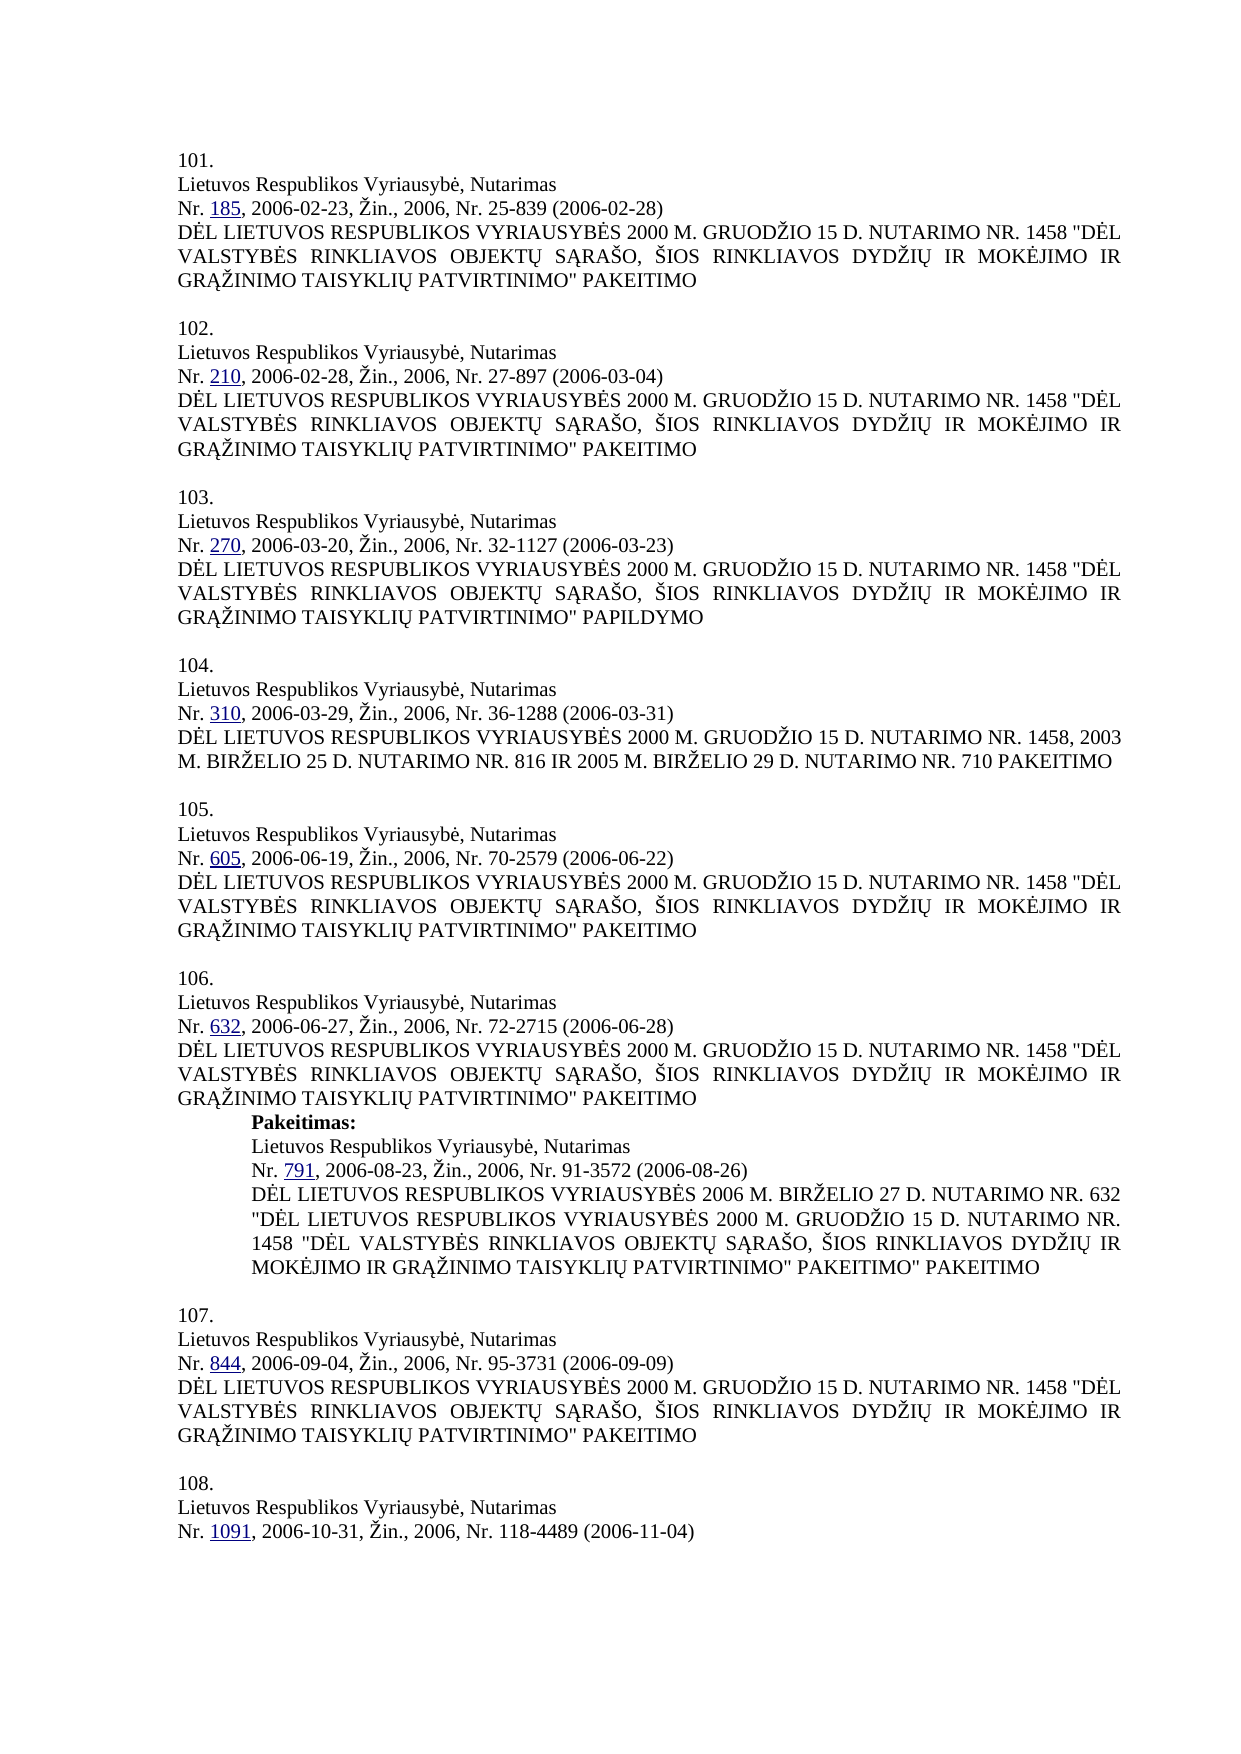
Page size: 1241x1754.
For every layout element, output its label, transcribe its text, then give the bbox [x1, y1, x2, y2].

text Lietuvos Respublikos Vyriausybė, Nutarimas [177, 677, 1122, 701]
text 104. [177, 653, 1122, 677]
text Nr. 270, 2006-03-20, Žin., 2006, Nr. 32-1127 (2006-03-23) [177, 533, 1122, 557]
text 103. [177, 484, 1122, 509]
text Lietuvos Respublikos Vyriausybė, Nutarimas [177, 1134, 1122, 1158]
text 102. [177, 316, 1122, 340]
text 101. [177, 148, 1122, 172]
text Lietuvos Respublikos Vyriausybė, Nutarimas [177, 1495, 1122, 1519]
text 108. [177, 1471, 1122, 1495]
text Nr. 791, 2006-08-23, Žin., 2006, Nr. 91-3572 (2006-08-26) [177, 1158, 1122, 1182]
text DĖL LIETUVOS RESPUBLIKOS VYRIAUSYBĖS 2000 M. GRUODŽIO 15 D. NUTARIMO NR. 1458 "DĖL VALSTYBĖS RINKLIAVOS OBJEKTŲ SĄRAŠO, ŠIOS RINKLIAVOS DYDŽIŲ IR MOKĖJIMO IR GRĄŽINIMO TAISYKLIŲ PATVIRTINIMO" PAKEITIMO [177, 869, 1122, 942]
text 105. [177, 797, 1122, 821]
text Nr. 1091, 2006-10-31, Žin., 2006, Nr. 118-4489 (2006-11-04) [177, 1519, 1122, 1543]
text Lietuvos Respublikos Vyriausybė, Nutarimas [177, 172, 1122, 196]
text Nr. 605, 2006-06-19, Žin., 2006, Nr. 70-2579 (2006-06-22) [177, 846, 1122, 869]
text Nr. 210, 2006-02-28, Žin., 2006, Nr. 27-897 (2006-03-04) [177, 364, 1122, 388]
text DĖL LIETUVOS RESPUBLIKOS VYRIAUSYBĖS 2000 M. GRUODŽIO 15 D. NUTARIMO NR. 1458 "DĖL VALSTYBĖS RINKLIAVOS OBJEKTŲ SĄRAŠO, ŠIOS RINKLIAVOS DYDŽIŲ IR MOKĖJIMO IR GRĄŽINIMO TAISYKLIŲ PATVIRTINIMO" PAPILDYMO [177, 557, 1122, 629]
text Lietuvos Respublikos Vyriausybė, Nutarimas [177, 509, 1122, 533]
text Lietuvos Respublikos Vyriausybė, Nutarimas [177, 990, 1122, 1014]
text 107. [177, 1303, 1122, 1327]
text Nr. 310, 2006-03-29, Žin., 2006, Nr. 36-1288 (2006-03-31) [177, 701, 1122, 725]
text DĖL LIETUVOS RESPUBLIKOS VYRIAUSYBĖS 2006 M. BIRŽELIO 27 D. NUTARIMO NR. 632 "DĖL LIETUVOS RESPUBLIKOS VYRIAUSYBĖS 2000 M. GRUODŽIO 15 D. NUTARIMO NR. 1458 "DĖL VALSTYBĖS RINKLIAVOS OBJEKTŲ SĄRAŠO, ŠIOS RINKLIAVOS DYDŽIŲ IR MOKĖJIMO IR GRĄŽINIMO TAISYKLIŲ PATVIRTINIMO" PAKEITIMO" PAKEITIMO [251, 1182, 1122, 1279]
text Nr. 844, 2006-09-04, Žin., 2006, Nr. 95-3731 (2006-09-09) [177, 1351, 1122, 1375]
text DĖL LIETUVOS RESPUBLIKOS VYRIAUSYBĖS 2000 M. GRUODŽIO 15 D. NUTARIMO NR. 1458 "DĖL VALSTYBĖS RINKLIAVOS OBJEKTŲ SĄRAŠO, ŠIOS RINKLIAVOS DYDŽIŲ IR MOKĖJIMO IR GRĄŽINIMO TAISYKLIŲ PATVIRTINIMO" PAKEITIMO [177, 1038, 1122, 1110]
text DĖL LIETUVOS RESPUBLIKOS VYRIAUSYBĖS 2000 M. GRUODŽIO 15 D. NUTARIMO NR. 1458 "DĖL VALSTYBĖS RINKLIAVOS OBJEKTŲ SĄRAŠO, ŠIOS RINKLIAVOS DYDŽIŲ IR MOKĖJIMO IR GRĄŽINIMO TAISYKLIŲ PATVIRTINIMO" PAKEITIMO [177, 220, 1122, 292]
text Nr. 185, 2006-02-23, Žin., 2006, Nr. 25-839 (2006-02-28) [177, 196, 1122, 220]
text 106. [177, 966, 1122, 990]
text Lietuvos Respublikos Vyriausybė, Nutarimas [177, 340, 1122, 364]
text Lietuvos Respublikos Vyriausybė, Nutarimas [177, 821, 1122, 846]
text DĖL LIETUVOS RESPUBLIKOS VYRIAUSYBĖS 2000 M. GRUODŽIO 15 D. NUTARIMO NR. 1458 "DĖL VALSTYBĖS RINKLIAVOS OBJEKTŲ SĄRAŠO, ŠIOS RINKLIAVOS DYDŽIŲ IR MOKĖJIMO IR GRĄŽINIMO TAISYKLIŲ PATVIRTINIMO" PAKEITIMO [177, 1375, 1122, 1447]
text Nr. 632, 2006-06-27, Žin., 2006, Nr. 72-2715 (2006-06-28) [177, 1014, 1122, 1038]
text DĖL LIETUVOS RESPUBLIKOS VYRIAUSYBĖS 2000 M. GRUODŽIO 15 D. NUTARIMO NR. 1458, 2003 M. BIRŽELIO 25 D. NUTARIMO NR. 816 IR 2005 M. BIRŽELIO 29 D. NUTARIMO NR. 710 PAKEITIMO [177, 725, 1122, 773]
text Lietuvos Respublikos Vyriausybė, Nutarimas [177, 1327, 1122, 1351]
text DĖL LIETUVOS RESPUBLIKOS VYRIAUSYBĖS 2000 M. GRUODŽIO 15 D. NUTARIMO NR. 1458 "DĖL VALSTYBĖS RINKLIAVOS OBJEKTŲ SĄRAŠO, ŠIOS RINKLIAVOS DYDŽIŲ IR MOKĖJIMO IR GRĄŽINIMO TAISYKLIŲ PATVIRTINIMO" PAKEITIMO [177, 388, 1122, 461]
text Pakeitimas: [177, 1110, 1122, 1134]
